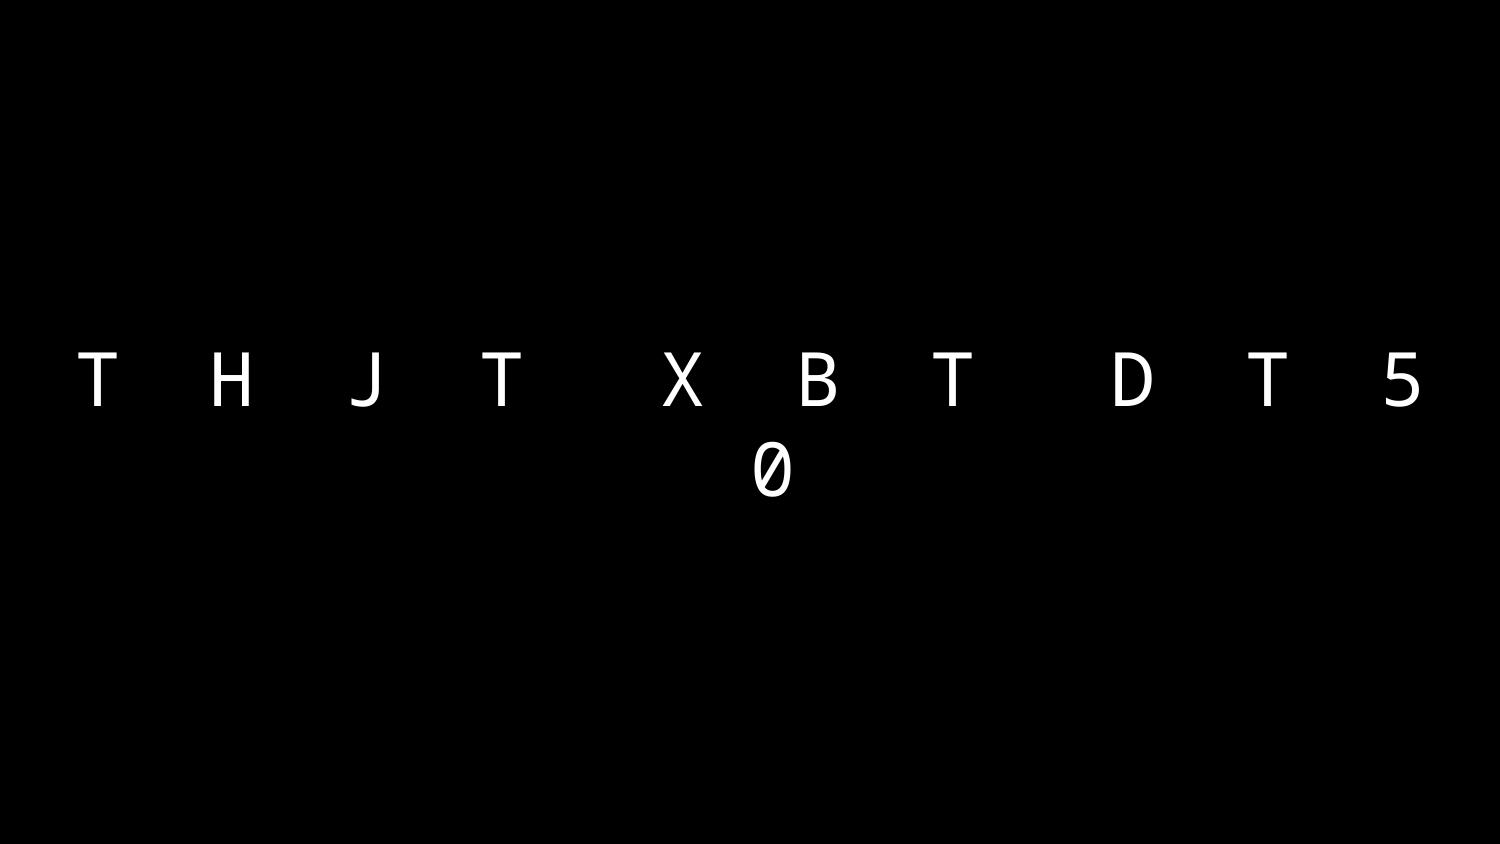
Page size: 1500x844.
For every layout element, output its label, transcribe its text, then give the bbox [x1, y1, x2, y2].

title T H J T X B T D T 5 0 [51, 352, 1449, 491]
